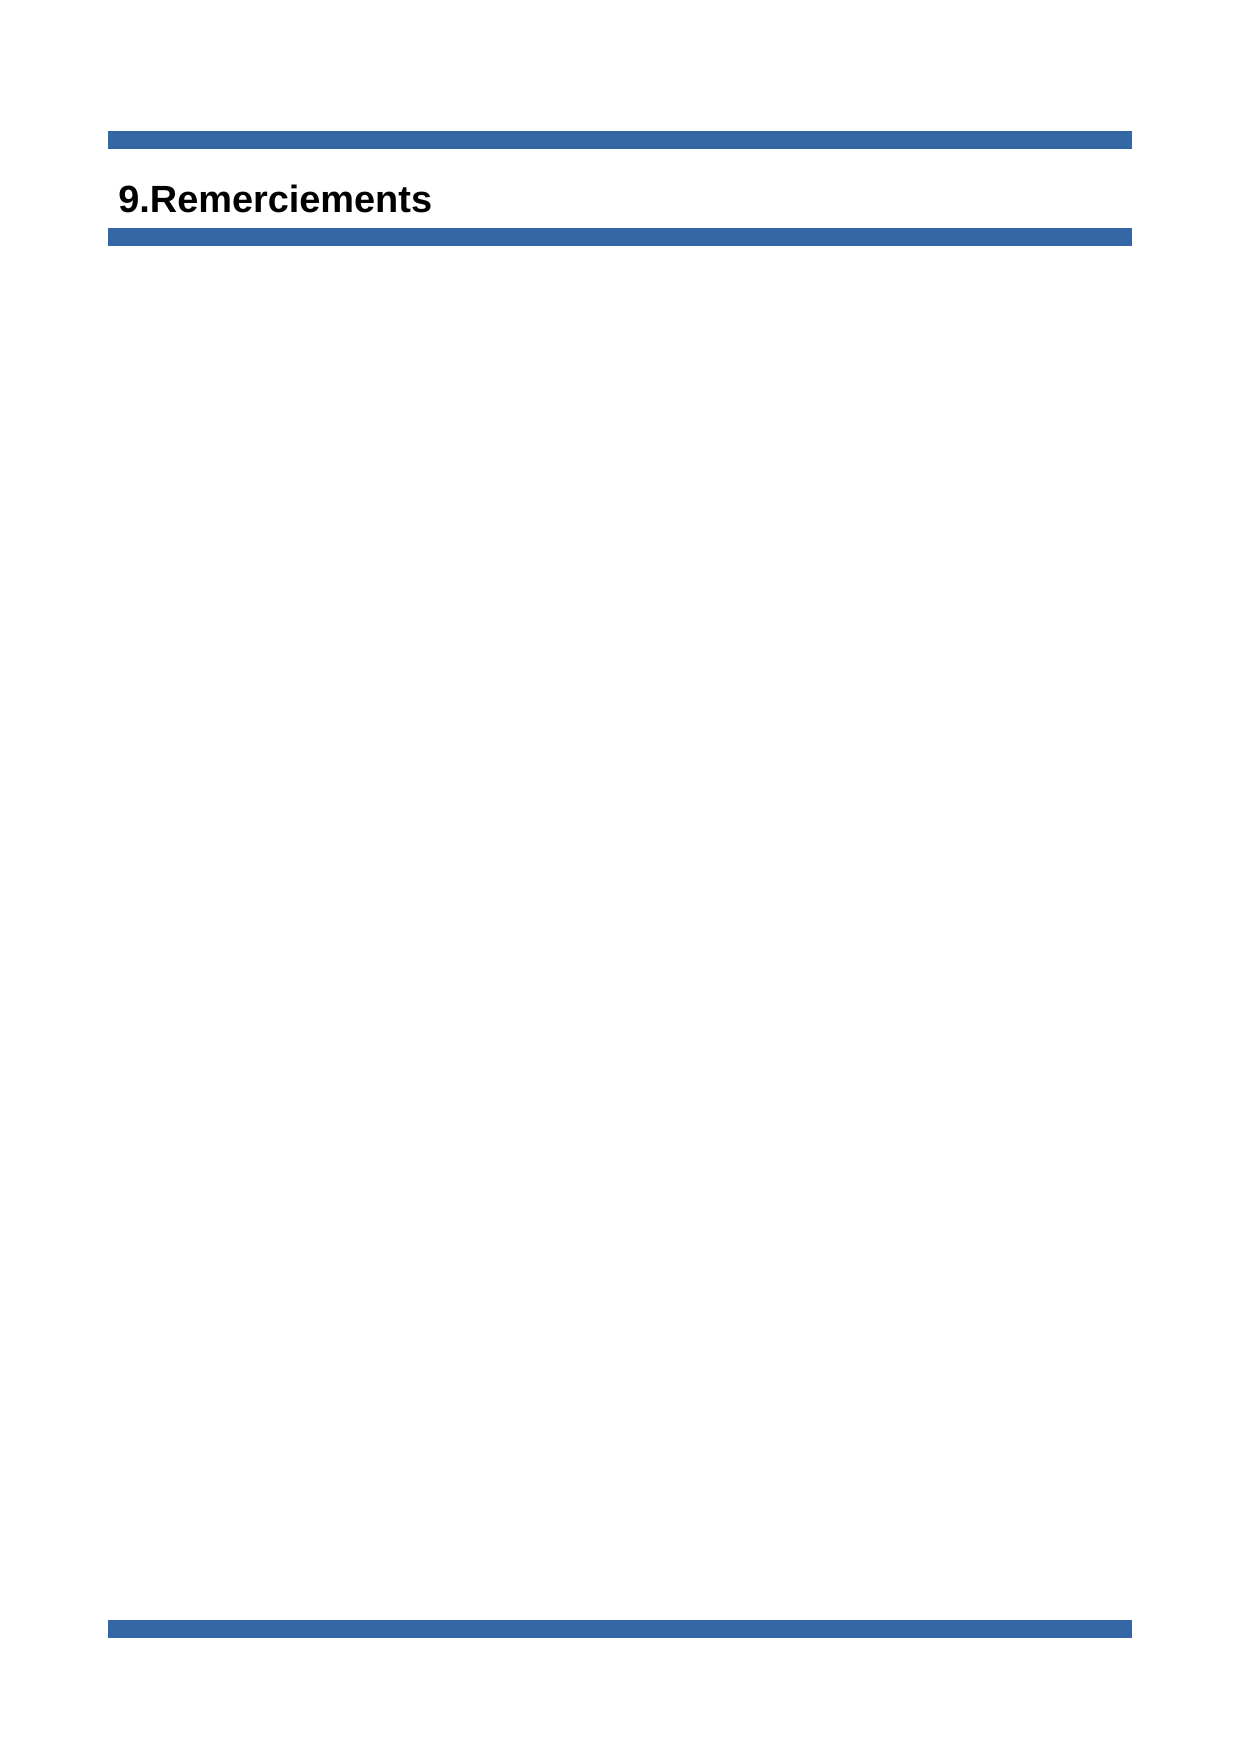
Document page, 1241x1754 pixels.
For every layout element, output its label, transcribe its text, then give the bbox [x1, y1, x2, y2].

subtitle 9.Remerciements [118, 176, 1122, 220]
